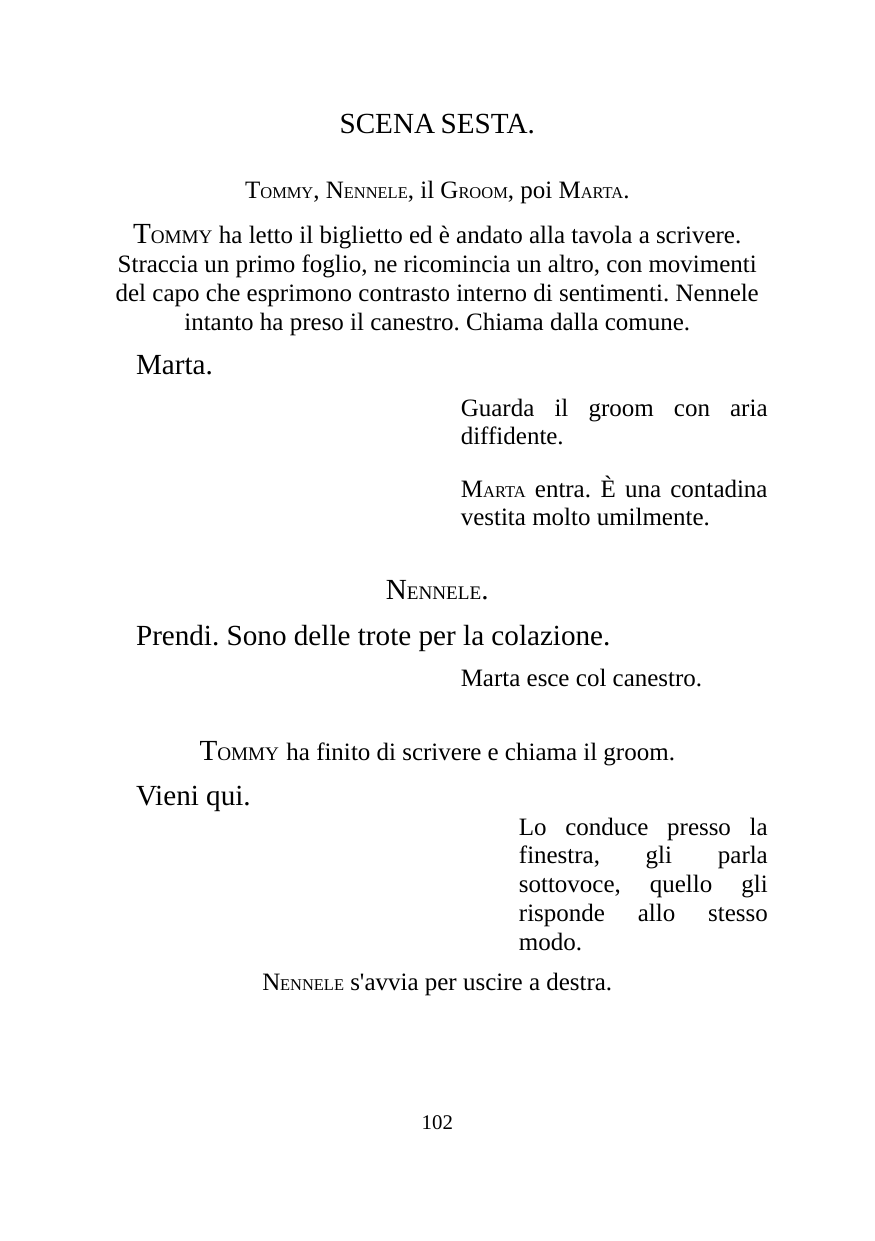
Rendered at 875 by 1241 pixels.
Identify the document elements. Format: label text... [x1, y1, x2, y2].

text Marta entra. È una contadina vestita molto umilmente. [461, 474, 768, 531]
text Vieni qui. [106, 778, 768, 812]
text Marta. [106, 347, 768, 381]
text Nennele s'avvia per uscire a destra. [106, 967, 768, 996]
text Tommy, Nennele, il Groom, poi Marta. [106, 175, 768, 204]
text Guarda il groom con aria diffidente. [461, 393, 768, 450]
text Lo conduce presso la finestra, gli parla sottovoce, quello gli risponde allo stesso modo. [519, 812, 768, 956]
subtitle SCENA SESTA. [106, 106, 768, 140]
text Nennele. [106, 572, 768, 606]
text Tommy ha finito di scrivere e chiama il groom. [106, 733, 768, 767]
text Tommy ha letto il biglietto ed è andato alla tavola a scrivere. Straccia un primo foglio, ne ricomincia un altro, con movimenti del capo che esprimono contrasto interno di sentimenti. Nennele intanto ha preso il canestro. Chiama dalla comune. [106, 216, 768, 336]
text Prendi. Sono delle trote per la colazione. [106, 618, 768, 651]
text Marta esce col canestro. [461, 663, 768, 692]
